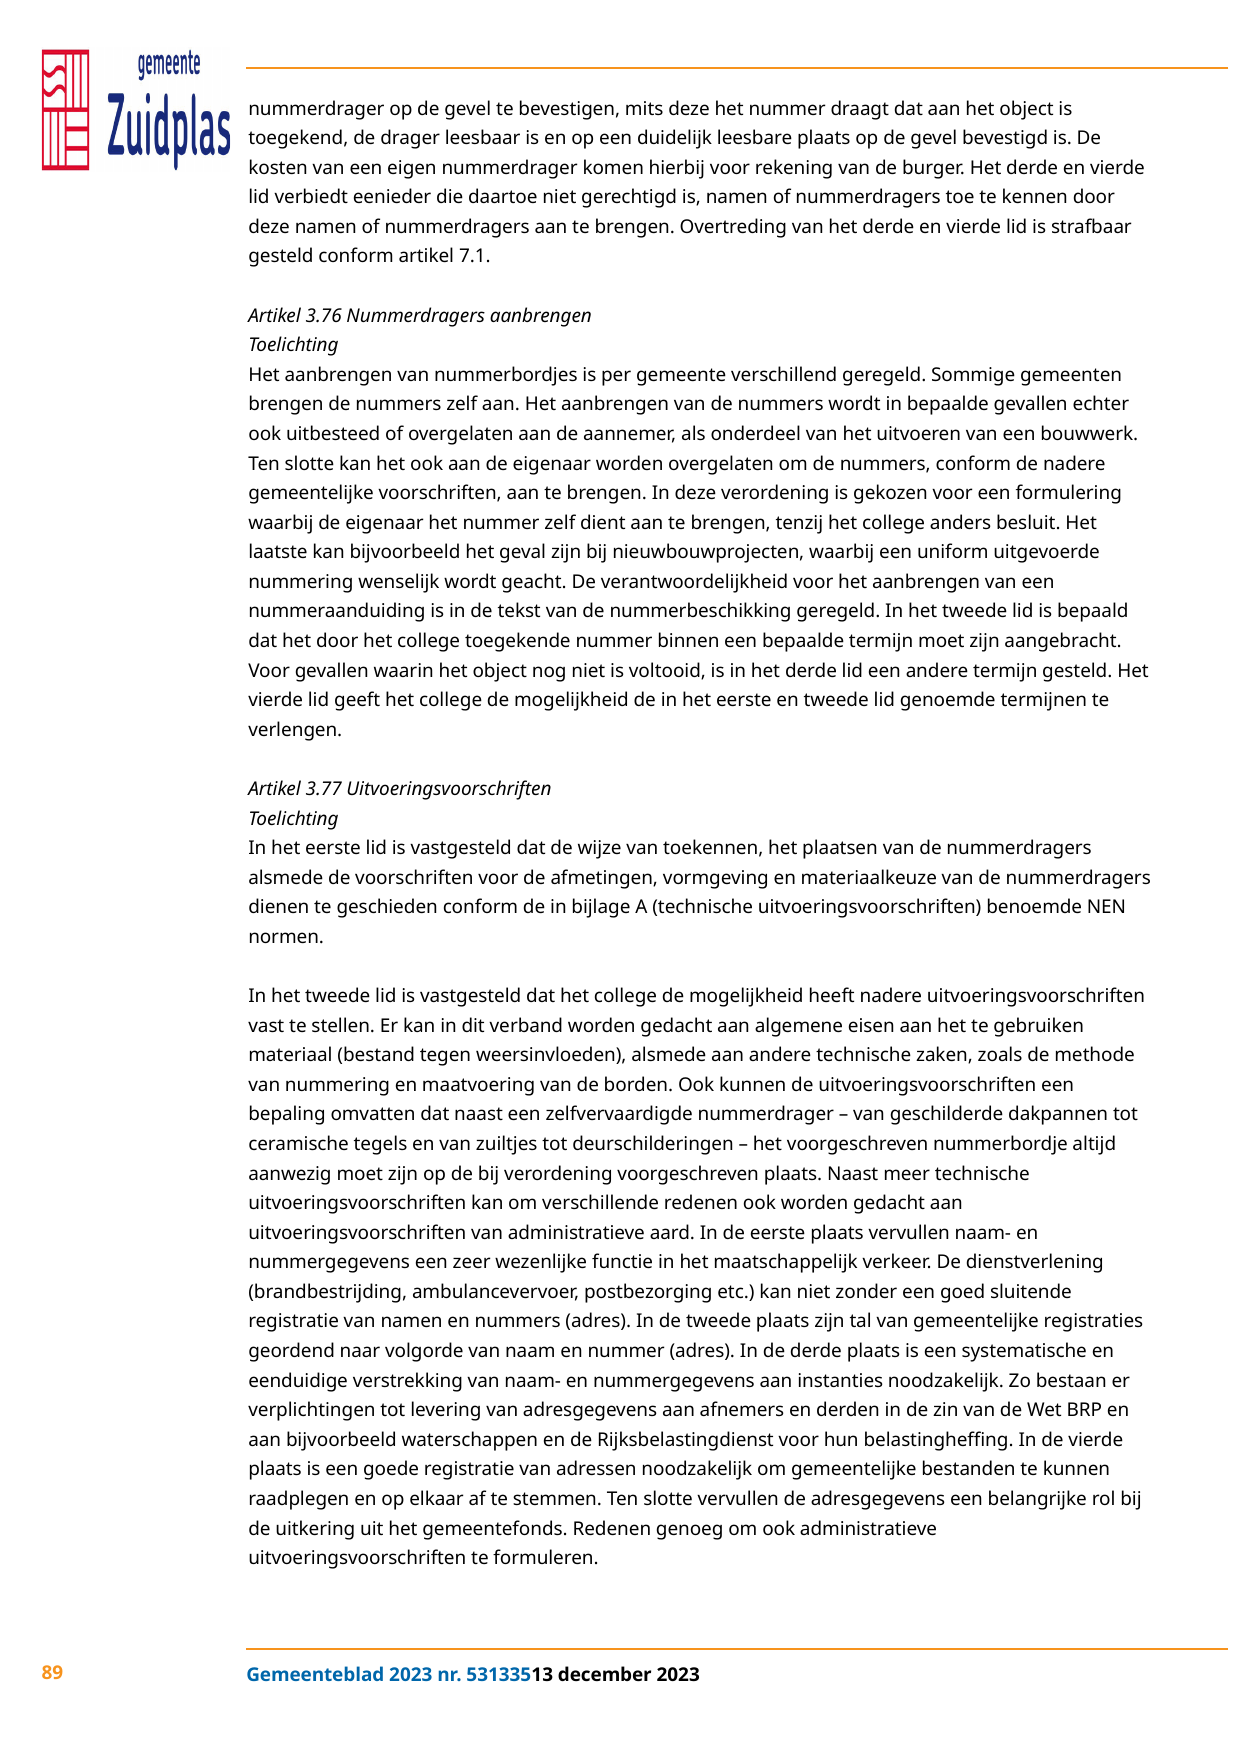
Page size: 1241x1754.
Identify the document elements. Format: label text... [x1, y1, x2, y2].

text nummerdrager op de gevel te bevestigen, mits deze het nummer draagt dat aan het object is toegekend, de drager leesbaar is en op een duidelijk leesbare plaats op de gevel bevestigd is. De kosten van een eigen nummerdrager komen hierbij voor rekening van de burger. Het derde en vierde lid verbiedt eenieder die daartoe niet gerechtigd is, namen of nummerdragers toe te kennen door deze namen of nummerdragers aan te brengen. Overtreding van het derde en vierde lid is strafbaar gesteld conform artikel 7.1. [248, 95, 1152, 268]
picture [41, 47, 231, 172]
text Toelichting [248, 805, 1152, 831]
text Het aanbrengen van nummerbordjes is per gemeente verschillend geregeld. Sommige gemeenten brengen de nummers zelf aan. Het aanbrengen van de nummers wordt in bepaalde gevallen echter ook uitbesteed of overgelaten aan de aannemer, als onderdeel van het uitvoeren van een bouwwerk. Ten slotte kan het ook aan de eigenaar worden overgelaten om de nummers, conform de nadere gemeentelijke voorschriften, aan te brengen. In deze verordening is gekozen voor een formulering waarbij de eigenaar het nummer zelf dient aan te brengen, tenzij het college anders besluit. Het laatste kan bijvoorbeeld het geval zijn bij nieuwbouwprojecten, waarbij een uniform uitgevoerde nummering wenselijk wordt geacht. De verantwoordelijkheid voor het aanbrengen van een nummeraanduiding is in de tekst van de nummerbeschikking geregeld. In het tweede lid is bepaald dat het door het college toegekende nummer binnen een bepaalde termijn moet zijn aangebracht. Voor gevallen waarin het object nog niet is voltooid, is in het derde lid een andere termijn gesteld. Het vierde lid geeft het college de mogelijkheid de in het eerste en tweede lid genoemde termijnen te verlengen. [248, 361, 1152, 742]
text In het tweede lid is vastgesteld dat het college de mogelijkheid heeft nadere uitvoeringsvoorschriften vast te stellen. Er kan in dit verband worden gedacht aan algemene eisen aan het te gebruiken materiaal (bestand tegen weersinvloeden), alsmede aan andere technische zaken, zoals de methode van nummering en maatvoering van de borden. Ook kunnen de uitvoeringsvoorschriften een bepaling omvatten dat naast een zelfvervaardigde nummerdrager – van geschilderde dakpannen tot ceramische tegels en van zuiltjes tot deurschilderingen – het voorgeschreven nummerbordje altijd aanwezig moet zijn op de bij verordening voorgeschreven plaats. Naast meer technische uitvoeringsvoorschriften kan om verschillende redenen ook worden gedacht aan uitvoeringsvoorschriften van administratieve aard. In de eerste plaats vervullen naam- en nummergegevens een zeer wezenlijke functie in het maatschappelijk verkeer. De dienstverlening (brandbestrijding, ambulancevervoer, postbezorging etc.) kan niet zonder een goed sluitende registratie van namen en nummers (adres). In de tweede plaats zijn tal van gemeentelijke registraties geordend naar volgorde van naam en nummer (adres). In de derde plaats is een systematische en eenduidige verstrekking van naam- en nummergegevens aan instanties noodzakelijk. Zo bestaan er verplichtingen tot levering van adresgegevens aan afnemers en derden in de zin van de Wet BRP en aan bijvoorbeeld waterschappen en de Rijksbelastingdienst voor hun belastingheffing. In de vierde plaats is een goede registratie van adressen noodzakelijk om gemeentelijke bestanden te kunnen raadplegen en op elkaar af te stemmen. Ten slotte vervullen de adresgegevens een belangrijke rol bij de uitkering uit het gemeentefonds. Redenen genoeg om ook administratieve uitvoeringsvoorschriften te formuleren. [248, 982, 1152, 1570]
text Artikel 3.76 Nummerdragers aanbrengen [248, 302, 1152, 328]
text Toelichting [248, 331, 1152, 357]
text Artikel 3.77 Uitvoeringsvoorschriften [248, 775, 1152, 801]
text In het eerste lid is vastgesteld dat de wijze van toekennen, het plaatsen van de nummerdragers alsmede de voorschriften voor de afmetingen, vormgeving en materiaalkeuze van de nummerdragers dienen te geschieden conform de in bijlage A (technische uitvoeringsvoorschriften) benoemde NEN normen. [248, 834, 1152, 949]
